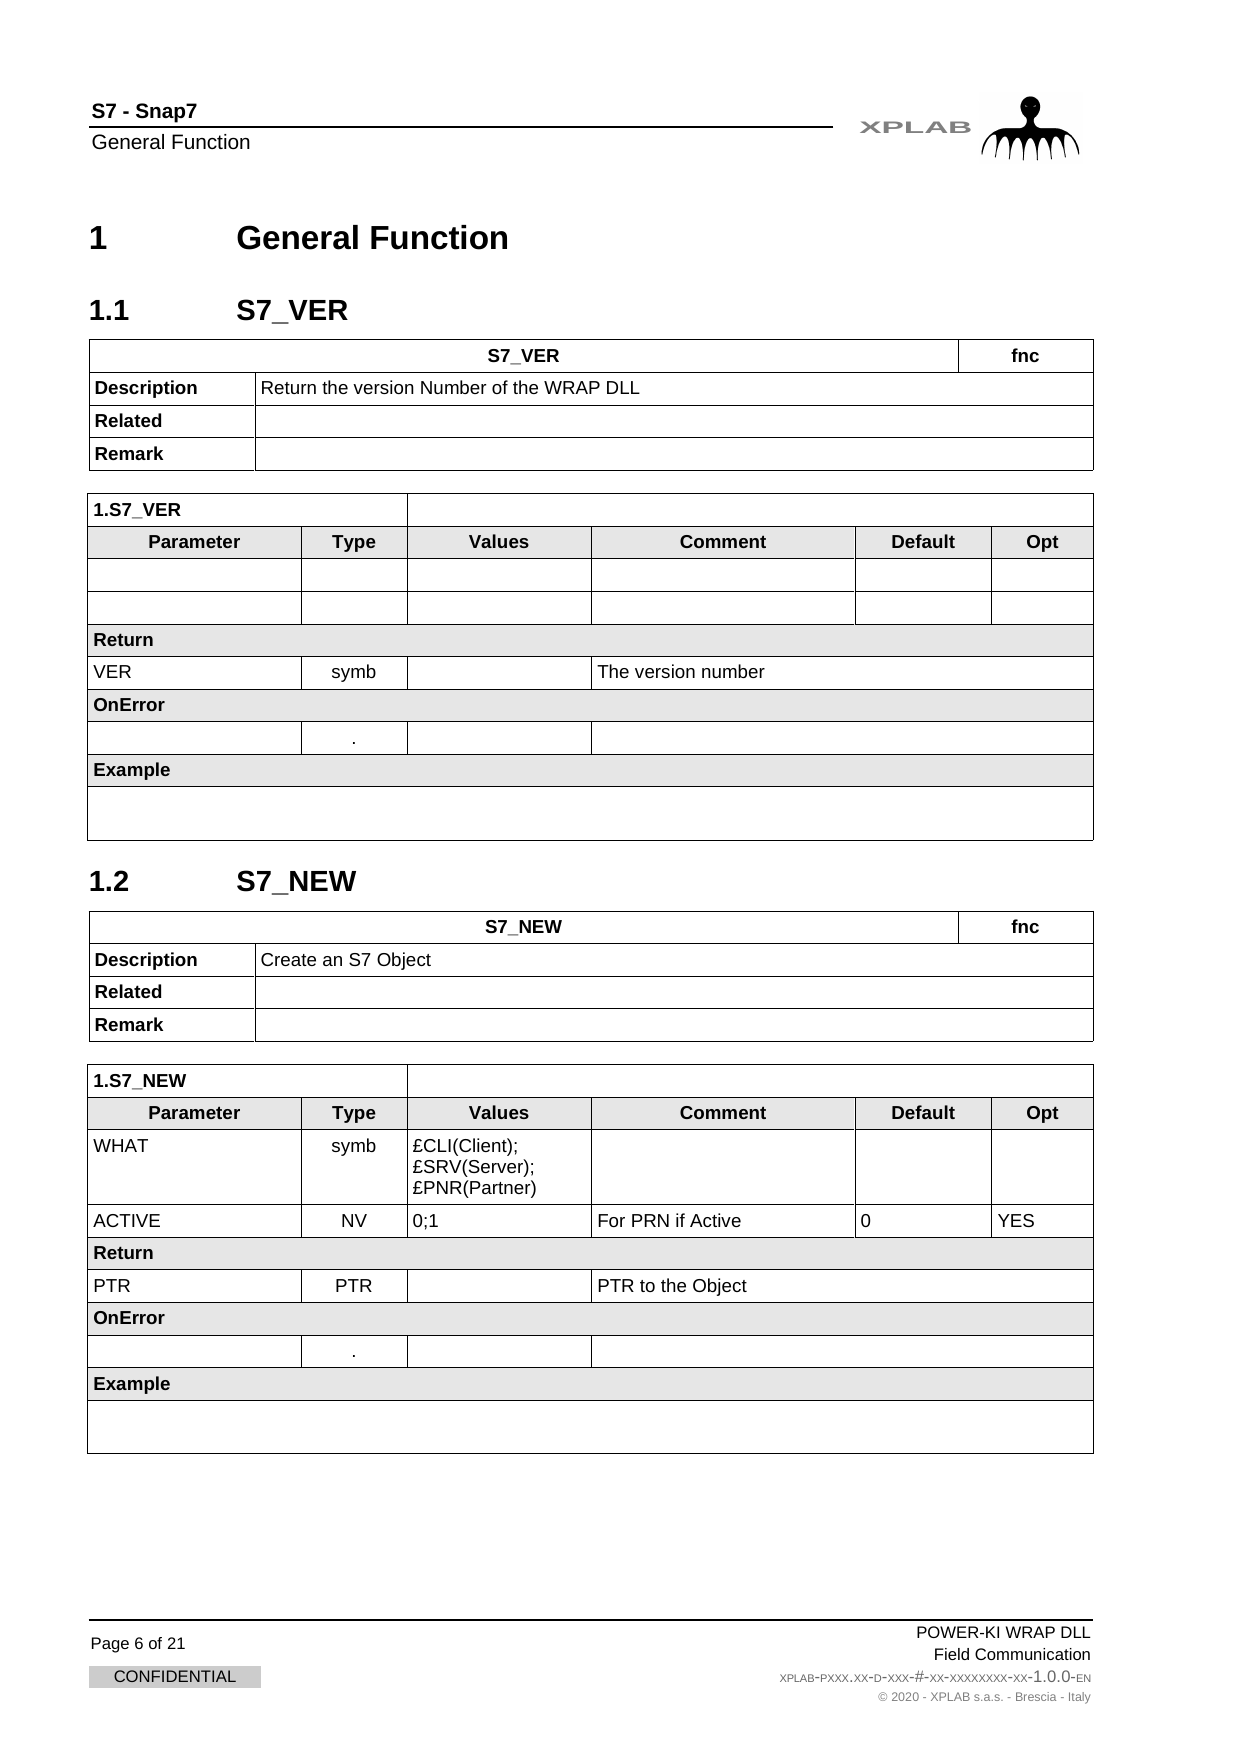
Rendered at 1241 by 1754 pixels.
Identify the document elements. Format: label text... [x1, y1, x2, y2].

table_header S7_NEW [90, 912, 958, 943]
table_cell [408, 722, 591, 754]
table_cell [408, 1336, 591, 1367]
table_cell Values [408, 527, 591, 558]
table_cell Description [90, 373, 254, 405]
table_cell [302, 592, 407, 624]
table_cell [88, 787, 1093, 840]
table_cell Comment [592, 527, 854, 558]
table_cell Parameter [88, 527, 301, 558]
table_cell [856, 592, 991, 624]
table_cell Comment [592, 1098, 854, 1129]
table_header [408, 494, 1093, 526]
table_cell The version number [592, 657, 1093, 689]
table_cell [256, 977, 1093, 1008]
table_cell Example [88, 1368, 1093, 1400]
table_header [408, 1065, 1093, 1097]
table_cell symb [302, 657, 407, 689]
table_cell [256, 406, 1093, 437]
table_cell [408, 1270, 591, 1302]
table_cell [408, 657, 591, 689]
table_cell Opt [992, 527, 1093, 558]
table_cell Example [88, 755, 1093, 786]
subtitle S7_VER [88, 294, 1093, 327]
table_cell Create an S7 Object [256, 944, 1093, 976]
table_header S7_VER [90, 340, 958, 372]
table_cell Return [88, 625, 1093, 656]
table_cell OnError [88, 1303, 1093, 1335]
table_cell [592, 592, 854, 624]
table_cell [408, 559, 591, 591]
table_cell [256, 1009, 1093, 1041]
table_cell [302, 559, 407, 591]
table_cell Opt [992, 1098, 1093, 1129]
table_cell Default [856, 1098, 991, 1129]
table_cell Remark [90, 438, 254, 470]
table_cell [408, 592, 591, 624]
table_cell Remark [90, 1009, 254, 1041]
table_cell PTR [88, 1270, 301, 1302]
table_cell [88, 722, 301, 754]
table_cell NV [302, 1205, 407, 1237]
table_cell Return the version Number of the WRAP DLL [256, 373, 1093, 405]
table_cell [992, 1130, 1093, 1204]
subtitle S7_NEW [88, 865, 1093, 898]
table_cell VER [88, 657, 301, 689]
table_cell [992, 559, 1093, 591]
table_cell [992, 592, 1093, 624]
table_cell [88, 1401, 1093, 1453]
table_cell 0;1 [408, 1205, 591, 1237]
table_cell £CLI(Client); £SRV(Server);£PNR(Partner) [408, 1130, 591, 1204]
table_cell [256, 438, 1093, 470]
picture [978, 92, 1083, 164]
table_cell PTR to the Object [592, 1270, 1093, 1302]
table_cell . [302, 1336, 407, 1367]
table_cell For PRN if Active [592, 1205, 854, 1237]
table_cell [88, 592, 301, 624]
table_cell PTR [302, 1270, 407, 1302]
table_cell [592, 722, 1093, 754]
table_cell Parameter [88, 1098, 301, 1129]
table_cell . [302, 722, 407, 754]
table_cell Type [302, 1098, 407, 1129]
table_cell YES [992, 1205, 1093, 1237]
table_cell [592, 1130, 854, 1204]
subtitle General Function [88, 220, 1093, 257]
table_cell ACTIVE [88, 1205, 301, 1237]
table_cell Default [856, 527, 991, 558]
table_cell Related [90, 977, 254, 1008]
table_cell [88, 559, 301, 591]
table_cell OnError [88, 690, 1093, 721]
table_cell WHAT [88, 1130, 301, 1204]
table_header 1.S7_NEW [88, 1065, 407, 1097]
table_header 1.S7_VER [88, 494, 407, 526]
table_cell [592, 1336, 1093, 1367]
table_cell [856, 1130, 991, 1204]
table_cell Description [90, 944, 254, 976]
table_cell symb [302, 1130, 407, 1204]
table_cell 0 [856, 1205, 991, 1237]
table_cell [856, 559, 991, 591]
table_cell [592, 559, 854, 591]
table_cell Related [90, 406, 254, 437]
table_cell Type [302, 527, 407, 558]
table_header fnc [959, 340, 1093, 372]
table_cell [88, 1336, 301, 1367]
table_cell Values [408, 1098, 591, 1129]
table_header fnc [959, 912, 1093, 943]
table_cell Return [88, 1238, 1093, 1269]
